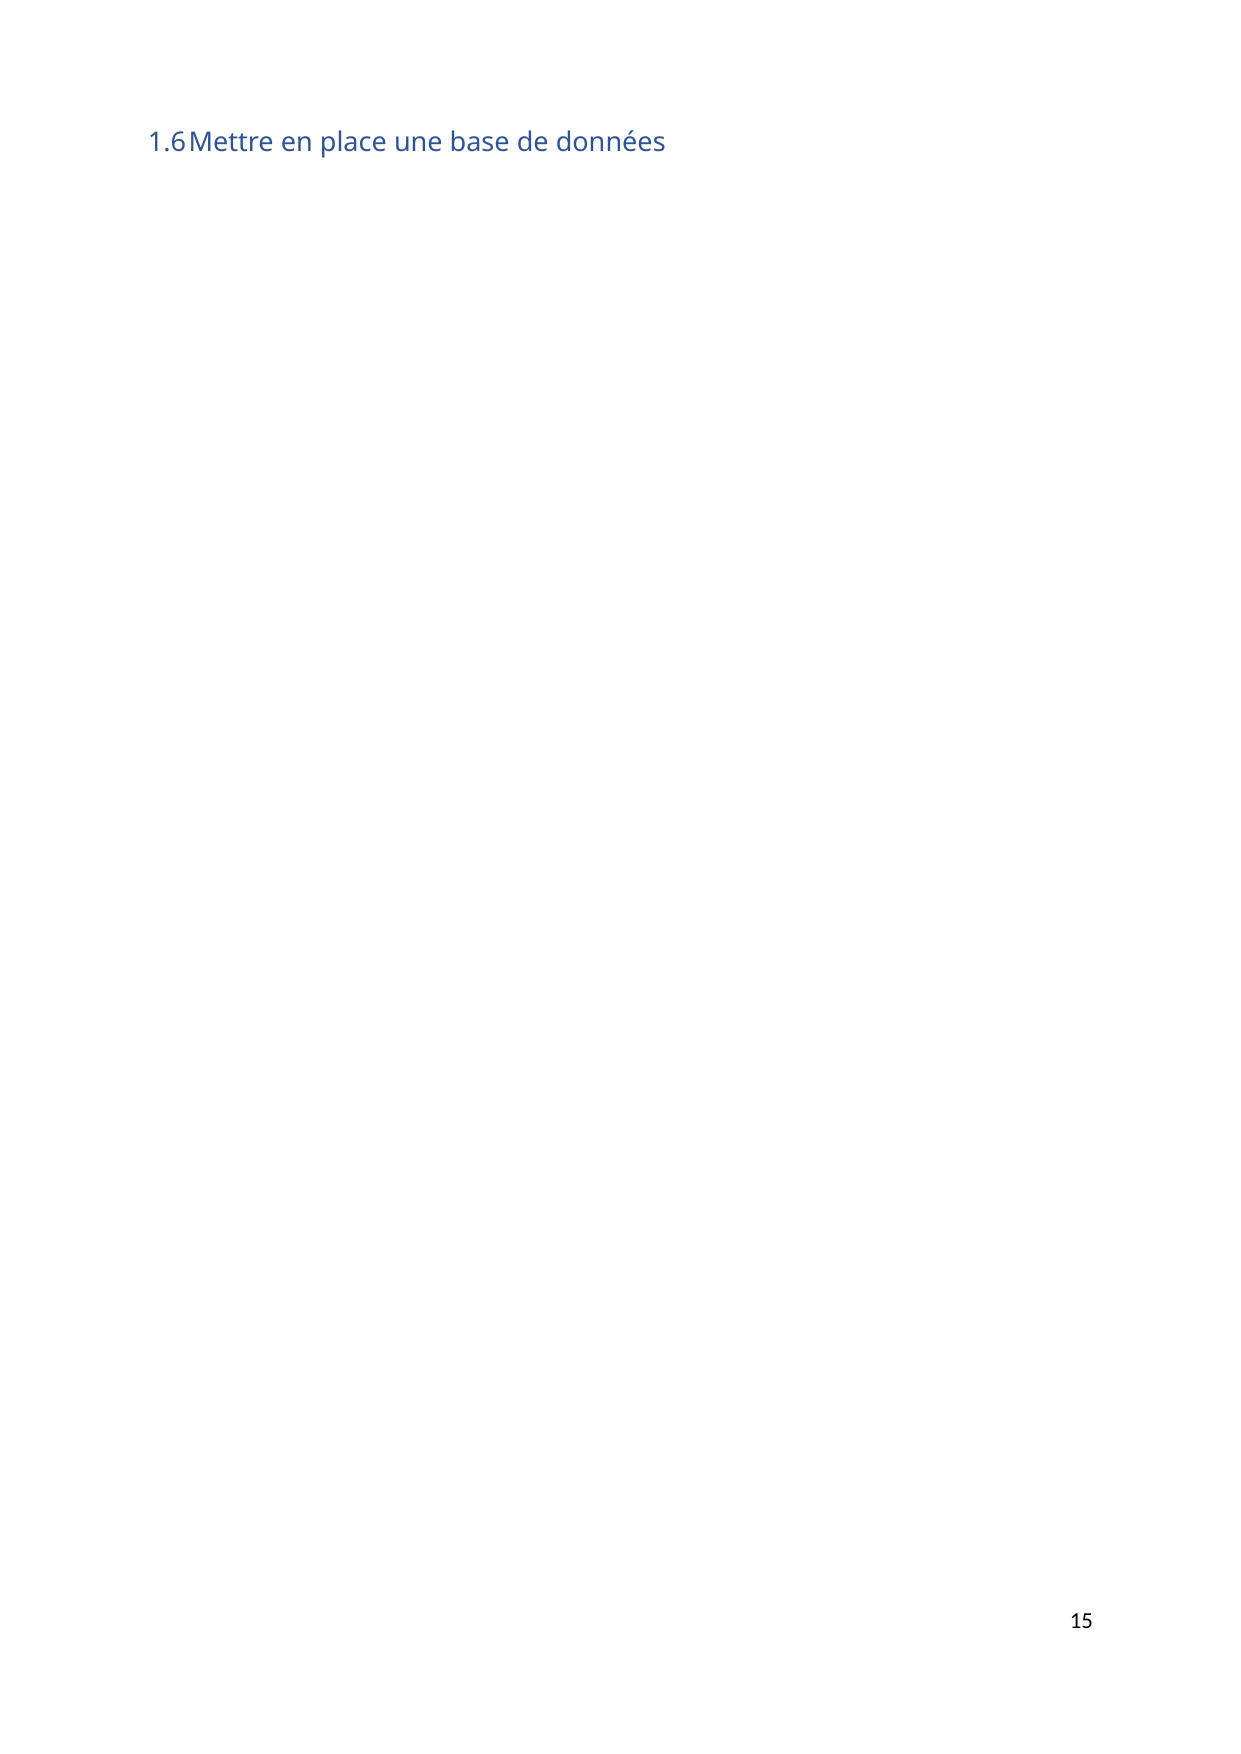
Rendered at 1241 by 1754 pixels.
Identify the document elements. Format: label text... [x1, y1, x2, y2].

list Mettre en place une base de données [148, 123, 1093, 159]
